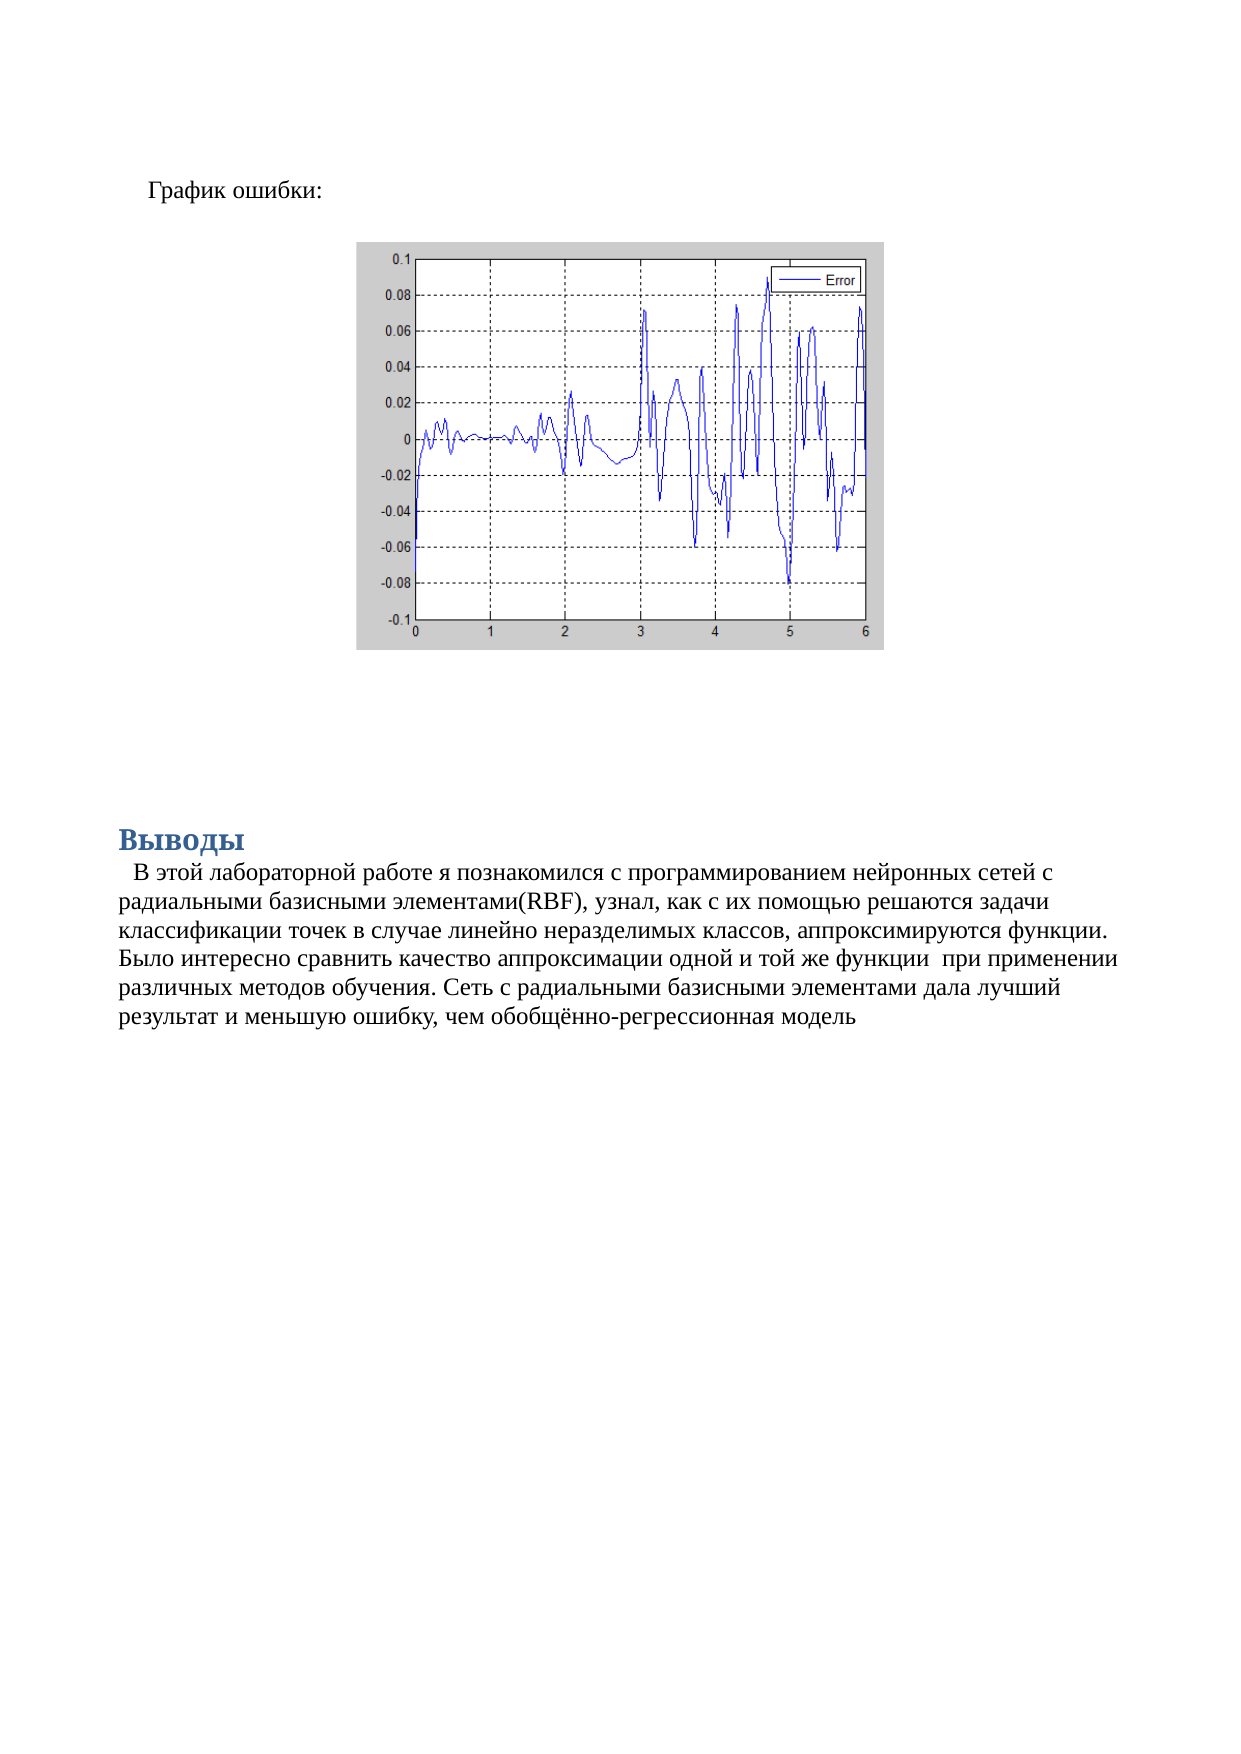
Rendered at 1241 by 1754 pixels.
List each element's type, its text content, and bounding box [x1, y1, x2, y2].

subtitle Выводы [118, 824, 1122, 857]
picture [356, 242, 884, 650]
text В этой лабораторной работе я познакомился с программированием нейронных сетей с радиальными базисными элементами(RBF), узнал, как с их помощью решаются задачи классификации точек в случае линейно неразделимых классов, аппроксимируются функции. Было интересно сравнить качество аппроксимации одной и той же функции при применении различных методов обучения. Сеть с радиальными базисными элементами дала лучший результат и меньшую ошибку, чем обобщённо-регрессионная модель [118, 857, 1122, 1030]
text График ошибки: [118, 176, 1122, 204]
